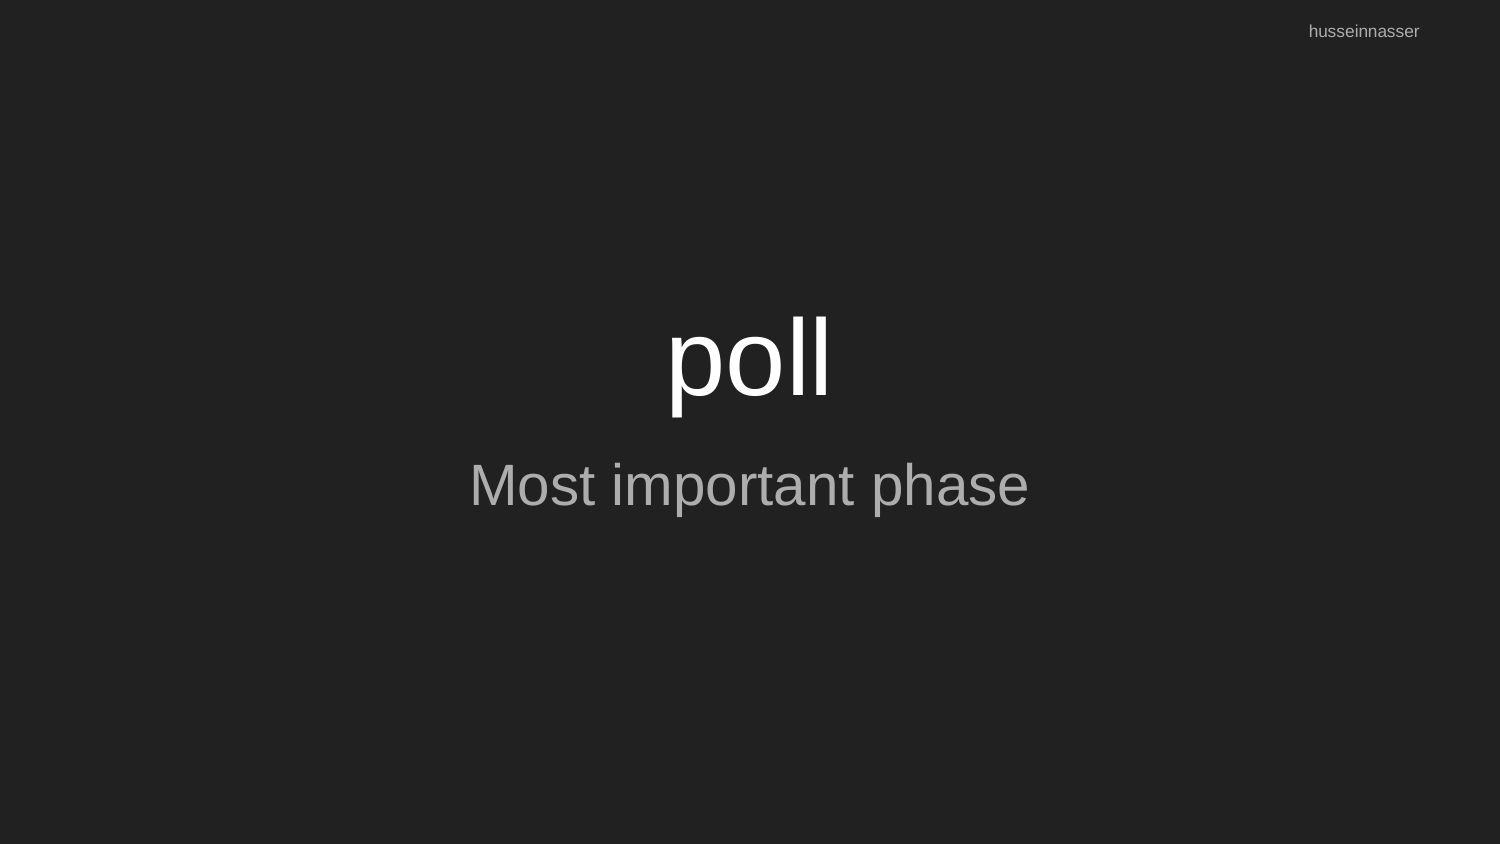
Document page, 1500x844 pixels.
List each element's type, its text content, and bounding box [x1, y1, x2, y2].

subtitle husseinnasser [1236, 11, 1492, 53]
subtitle Most important phase [51, 432, 1449, 563]
title poll [51, 95, 1449, 432]
